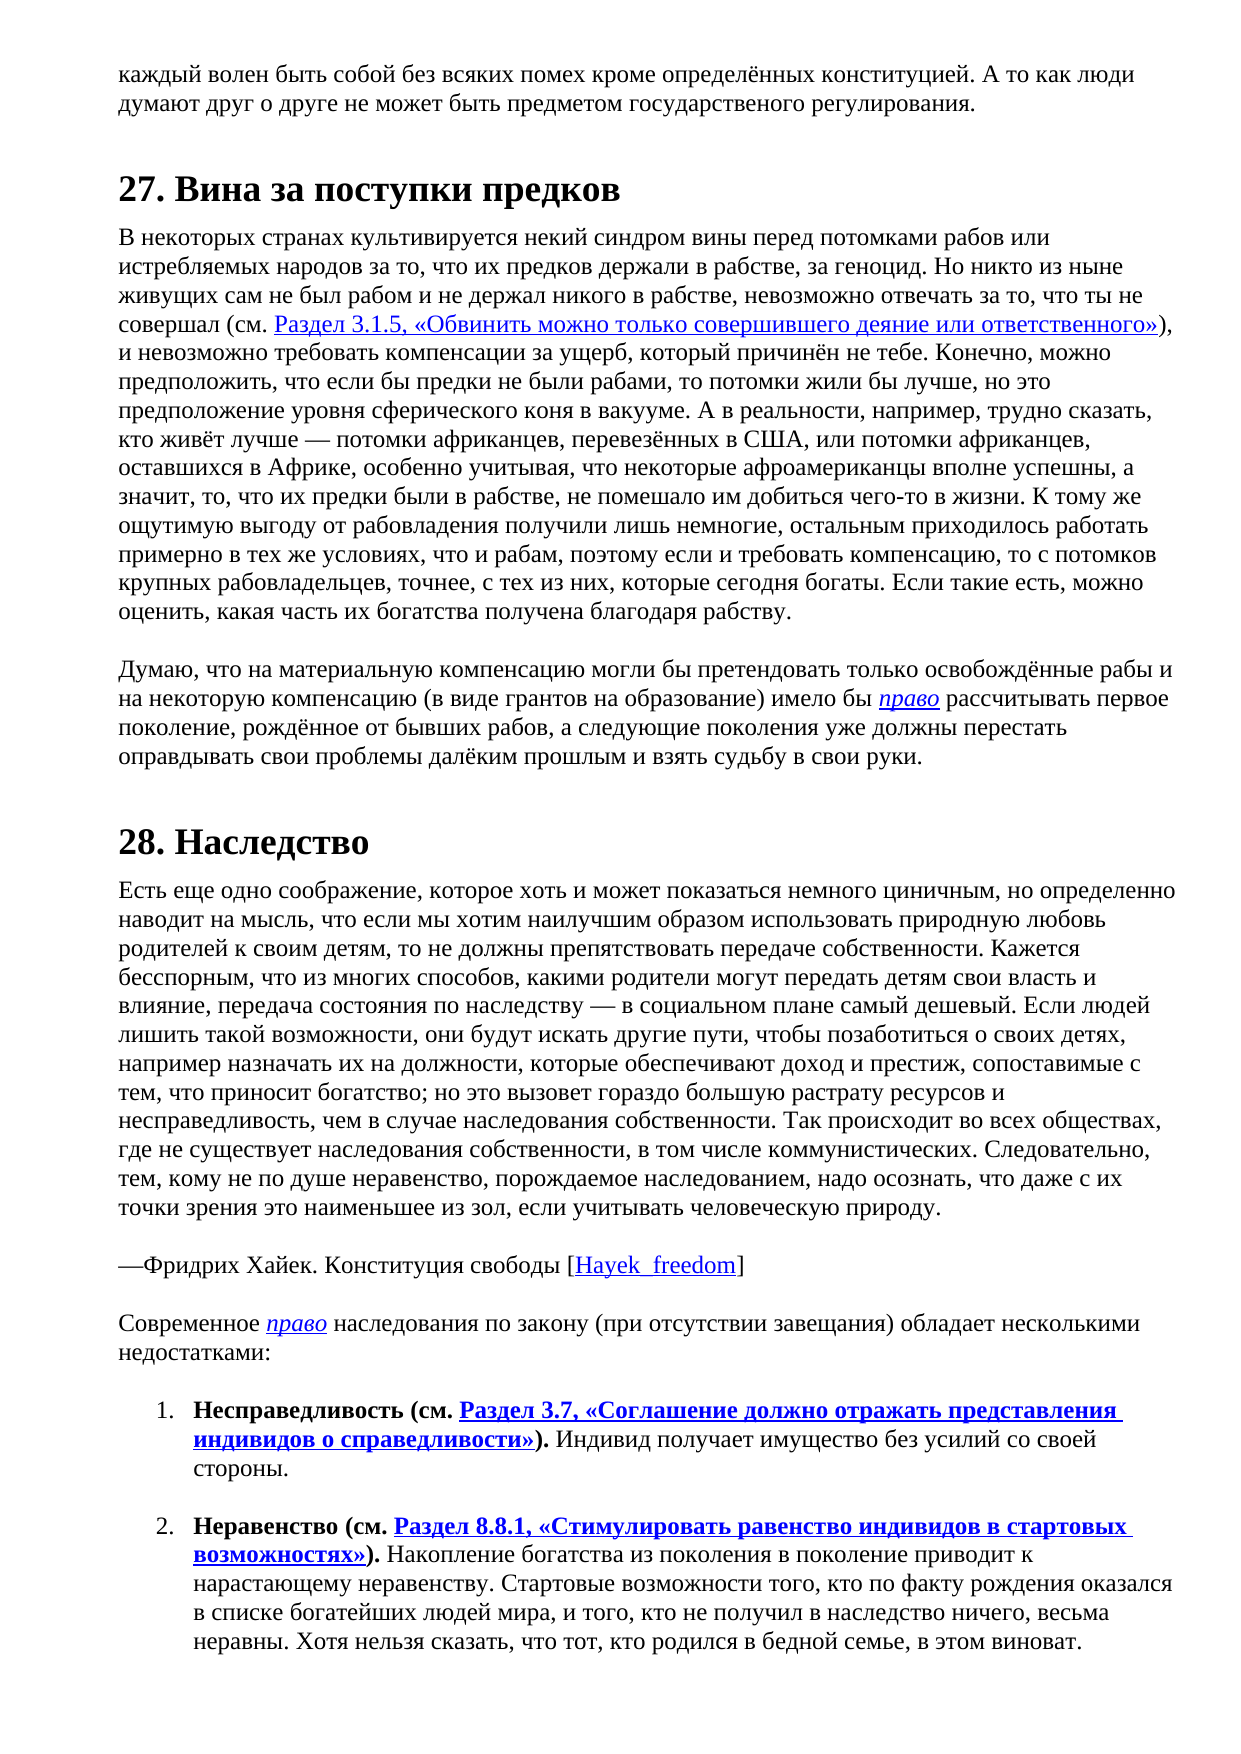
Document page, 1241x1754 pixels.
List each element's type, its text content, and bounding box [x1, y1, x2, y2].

text В некоторых странах культивируется некий синдром вины перед потомками рабов или истребляемых народов за то, что их предков держали в рабстве, за геноцид. Но никто из ныне живущих сам не был рабом и не держал никого в рабстве, невозможно отвечать за то, что ты не совершал (см. Раздел 3.1.5, «Обвинить можно только совершившего деяние или ответственного»), и невозможно требовать компенсации за ущерб, который причинён не тебе. Конечно, можно предположить, что если бы предки не были рабами, то потомки жили бы лучше, но это предположение уровня сферического коня в вакууме. А в реальности, например, трудно сказать, кто живёт лучше — потомки африканцев, перевезённых в США, или потомки африканцев, оставшихся в Африке, особенно учитывая, что некоторые афроамериканцы вполне успешны, а значит, то, что их предки были в рабстве, не помешало им добиться чего-то в жизни. К тому же ощутимую выгоду от рабовладения получили лишь немногие, остальным приходилось работать примерно в тех же условиях, что и рабам, поэтому если и требовать компенсацию, то с потомков крупных рабовладельцев, точнее, с тех из них, которые сегодня богаты. Если такие есть, можно оценить, какая часть их богатства получена благодаря рабству. [118, 222, 1181, 625]
text Есть еще одно соображение, которое хоть и может показаться немного циничным, но определенно наводит на мысль, что если мы хотим наилучшим образом использовать природную любовь родителей к своим детям, то не должны препятствовать передаче собственности. Кажется бесспорным, что из многих способов, какими родители могут передать детям свои власть и влияние, передача состояния по наследству — в социальном плане самый дешевый. Если людей лишить такой возможности, они будут искать другие пути, чтобы позаботиться о своих детях, например назначать их на должности, которые обеспечивают доход и престиж, сопоставимые с тем, что приносит богатство; но это вызовет гораздо большую растрату ресурсов и несправедливость, чем в случае наследования собственности. Так происходит во всех обществах, где не существует наследования собственности, в том числе коммунистических. Следовательно, тем, кому не по душе неравенство, порождаемое наследованием, надо осознать, что даже с их точки зрения это наименьшее из зол, если учитывать человеческую природу. [118, 875, 1181, 1220]
text —Фридрих Хайек. Конституция свободы [Hayek_freedom] [118, 1250, 1181, 1279]
text каждый волен быть собой без всяких помех кроме определённых конституцией. А то как люди думают друг о друге не может быть предметом государственого регулирования. [118, 59, 1181, 117]
subtitle 27. Вина за поступки предков [118, 167, 1181, 210]
text Думаю, что на материальную компенсацию могли бы претендовать только освобождённые рабы и на некоторую компенсацию (в виде грантов на образование) имело бы право рассчитывать первое поколение, рождённое от бывших рабов, а следующие поколения уже должны перестать оправдывать свои проблемы далёким прошлым и взять судьбу в свои руки. [118, 654, 1181, 769]
list Несправедливость (см. Раздел 3.7, «Соглашение должно отражать представления индивидов о справедливости»). Индивид получает имущество без усилий со своей стороны. [156, 1395, 1181, 1481]
subtitle 28. Наследство [118, 820, 1181, 863]
list Неравенство (см. Раздел 8.8.1, «Стимулировать равенство индивидов в стартовых возможностях»). Накопление богатства из поколения в поколение приводит к нарастающему неравенству. Стартовые возможности того, кто по факту рождения оказался в списке богатейших людей мира, и того, кто не получил в наследство ничего, весьма неравны. Хотя нельзя сказать, что тот, кто родился в бедной семье, в этом виноват. [156, 1511, 1181, 1654]
text Современное право наследования по закону (при отсутствии завещания) обладает несколькими недостатками: [118, 1308, 1181, 1366]
